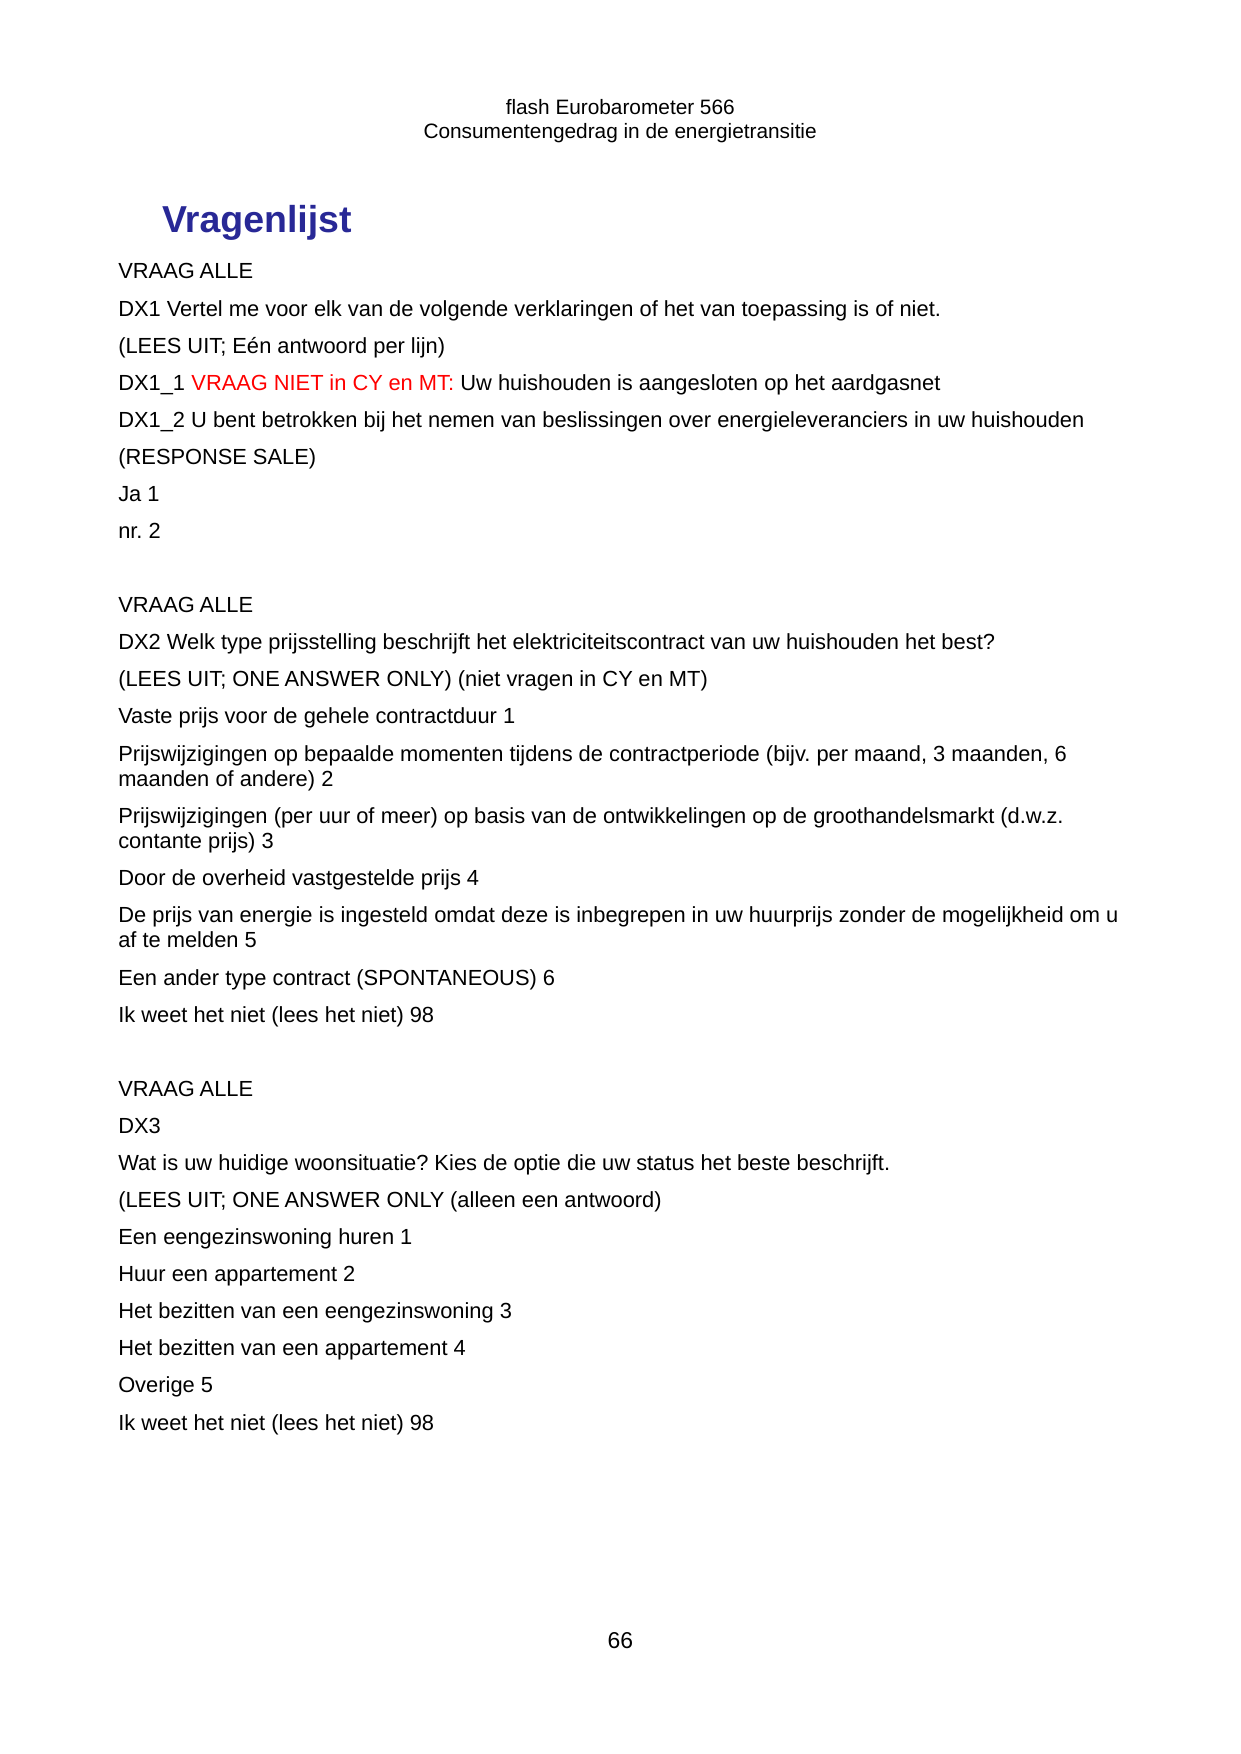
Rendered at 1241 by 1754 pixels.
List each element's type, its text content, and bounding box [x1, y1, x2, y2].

text VRAAG ALLE [118, 258, 1122, 284]
text DX1_2 U bent betrokken bij het nemen van beslissingen over energieleveranciers in uw huishouden [118, 407, 1122, 432]
text Ik weet het niet (lees het niet) 98 [118, 1409, 1122, 1435]
text DX3 [118, 1113, 1122, 1138]
text VRAAG ALLE [118, 1076, 1122, 1101]
text De prijs van energie is ingesteld omdat deze is inbegrepen in uw huurprijs zonder de mogelijkheid om u af te melden 5 [118, 902, 1122, 953]
text Overige 5 [118, 1372, 1122, 1398]
text Vaste prijs voor de gehele contractduur 1 [118, 703, 1122, 729]
text nr. 2 [118, 518, 1122, 543]
text DX2 Welk type prijsstelling beschrijft het elektriciteitscontract van uw huishouden het best? [118, 629, 1122, 654]
text Wat is uw huidige woonsituatie? Kies de optie die uw status het beste beschrijft. [118, 1150, 1122, 1175]
text Door de overheid vastgestelde prijs 4 [118, 865, 1122, 890]
text VRAAG ALLE [118, 592, 1122, 617]
text Prijswijzigingen op bepaalde momenten tijdens de contractperiode (bijv. per maand, 3 maanden, 6 maanden of andere) 2 [118, 741, 1122, 791]
text Een ander type contract (SPONTANEOUS) 6 [118, 964, 1122, 990]
text Het bezitten van een eengezinswoning 3 [118, 1298, 1122, 1323]
text (RESPONSE SALE) [118, 444, 1122, 469]
text Prijswijzigingen (per uur of meer) op basis van de ontwikkelingen op de groothandelsmarkt (d.w.z. contante prijs) 3 [118, 803, 1122, 853]
text Het bezitten van een appartement 4 [118, 1335, 1122, 1361]
text Huur een appartement 2 [118, 1261, 1122, 1286]
text Ja 1 [118, 481, 1122, 506]
text DX1 Vertel me voor elk van de volgende verklaringen of het van toepassing is of niet. [118, 296, 1122, 321]
text Een eengezinswoning huren 1 [118, 1224, 1122, 1249]
text (LEES UIT; ONE ANSWER ONLY) (niet vragen in CY en MT) [118, 666, 1122, 692]
text (LEES UIT; ONE ANSWER ONLY (alleen een antwoord) [118, 1187, 1122, 1212]
subtitle Vragenlijst [118, 197, 1122, 240]
text (LEES UIT; Eén antwoord per lijn) [118, 333, 1122, 358]
text Ik weet het niet (lees het niet) 98 [118, 1002, 1122, 1027]
text DX1_1 VRAAG NIET in CY en MT: Uw huishouden is aangesloten op het aardgasnet [118, 370, 1122, 395]
